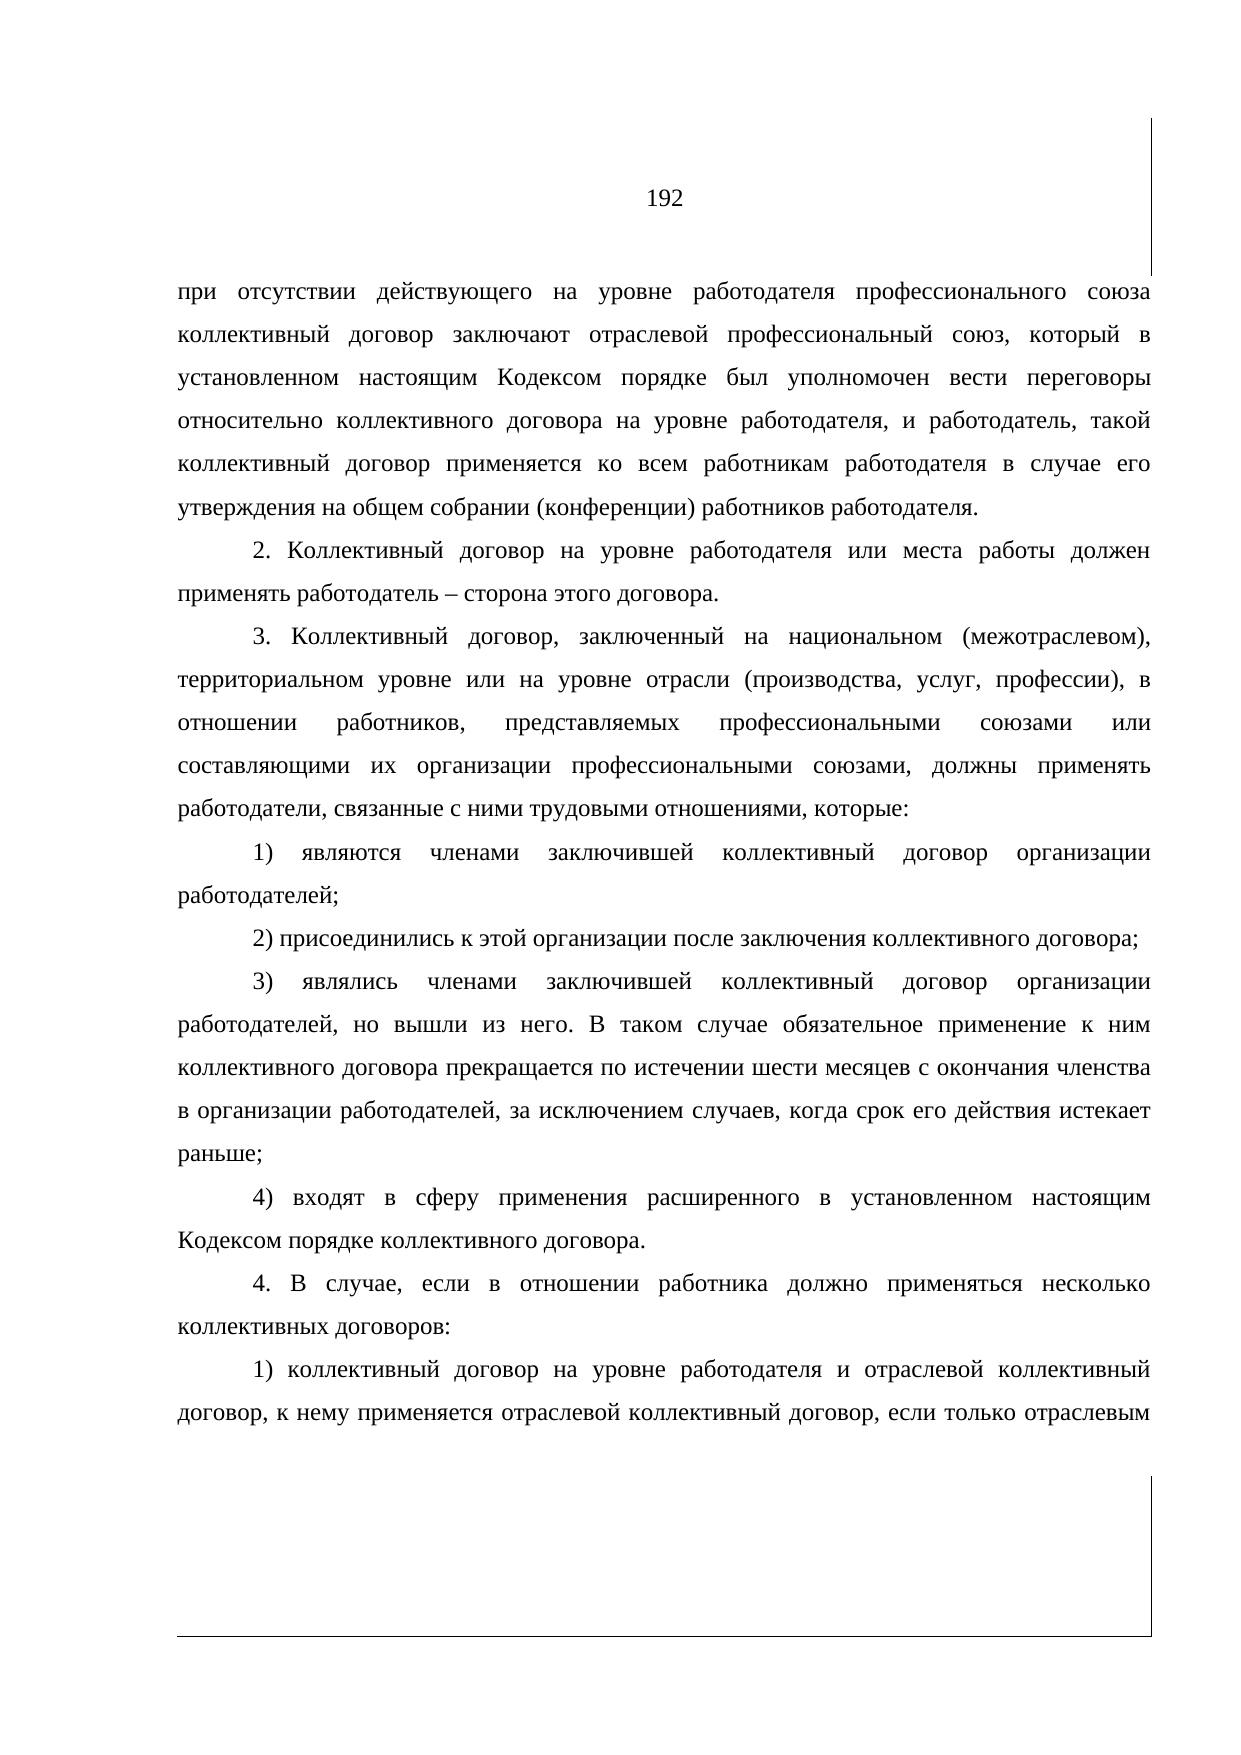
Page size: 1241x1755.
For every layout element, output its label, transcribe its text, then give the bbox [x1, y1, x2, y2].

text 3) являлись членами заключившей коллективный договор организации работодателей, но вышли из него. В таком случае обязательное применение к ним коллективного договора прекращается по истечении шести месяцев с окончания членства в организации работодателей, за исключением случаев, когда срок его действия истекает раньше; [177, 966, 1152, 1167]
text 4) входят в сферу применения расширенного в установленном настоящим Кодексом порядке коллективного договора. [177, 1182, 1152, 1253]
text 1) являются членами заключившей коллективный договор организации работодателей; [177, 837, 1152, 908]
text 4. В случае, если в отношении работника должно применяться несколько коллективных договоров: [177, 1268, 1152, 1340]
text 1) коллективный договор на уровне работодателя и отраслевой коллективный договор, к нему применяется отраслевой коллективный договор, если только отраслевым [177, 1354, 1152, 1426]
text при отсутствии действующего на уровне работодателя профессионального союза коллективный договор заключают отраслевой профессиональный союз, который в установленном настоящим Кодексом порядке был уполномочен вести переговоры относительно коллективного договора на уровне работодателя, и работодатель, такой коллективный договор применяется ко всем работникам работодателя в случае его утверждения на общем собрании (конференции) работников работодателя. [177, 276, 1152, 520]
text 2. Коллективный договор на уровне работодателя или места работы должен применять работодатель – сторона этого договора. [177, 535, 1152, 607]
text 3. Коллективный договор, заключенный на национальном (межотраслевом), территориальном уровне или на уровне отрасли (производства, услуг, профессии), в отношении работников, представляемых профессиональными союзами или составляющими их организации профессиональными союзами, должны применять работодатели, связанные с ними трудовыми отношениями, которые: [177, 621, 1152, 822]
text 2) присоединились к этой организации после заключения коллективного договора; [177, 923, 1152, 952]
